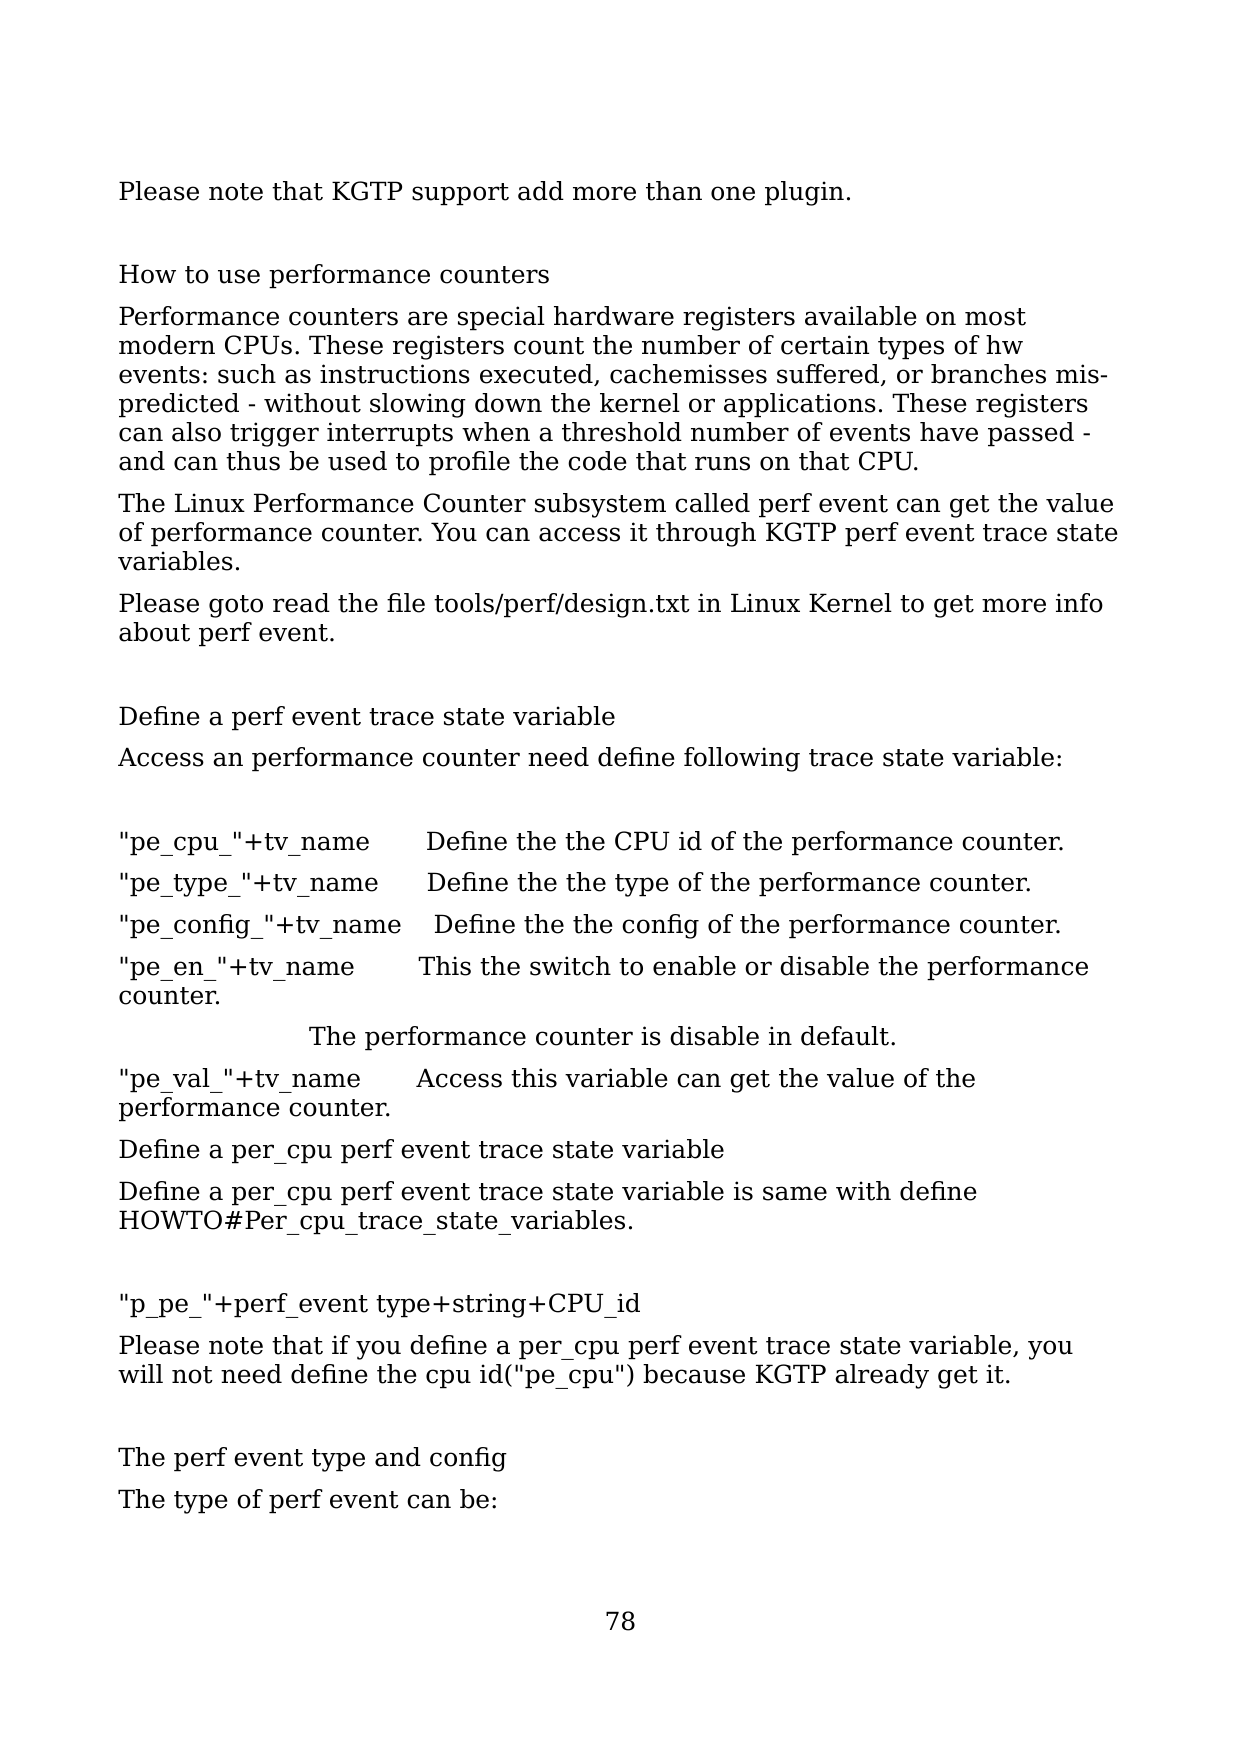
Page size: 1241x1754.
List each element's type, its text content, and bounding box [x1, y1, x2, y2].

text The Linux Performance Counter subsystem called perf event can get the value of performance counter. You can access it through KGTP perf event trace state variables. [118, 489, 1122, 577]
text Please note that KGTP support add more than one plugin. [118, 177, 1122, 206]
text Performance counters are special hardware registers available on most modern CPUs. These registers count the number of certain types of hw events: such as instructions executed, cachemisses suffered, or branches mis-predicted - without slowing down the kernel or applications. These registers can also trigger interrupts when a threshold number of events have passed - and can thus be used to profile the code that runs on that CPU. [118, 302, 1122, 477]
text Access an performance counter need define following trace state variable: [118, 743, 1122, 773]
text Define a perf event trace state variable [118, 702, 1122, 731]
text "pe_type_"+tv_name Define the the type of the performance counter. [118, 868, 1122, 898]
text Please note that if you define a per_cpu perf event trace state variable, you will not need define the cpu id("pe_cpu") because KGTP already get it. [118, 1331, 1122, 1389]
text Define a per_cpu perf event trace state variable [118, 1135, 1122, 1164]
text Please goto read the file tools/perf/design.txt in Linux Kernel to get more info about perf event. [118, 589, 1122, 648]
text The performance counter is disable in default. [118, 1023, 1122, 1052]
text "pe_en_"+tv_name This the switch to enable or disable the performance counter. [118, 952, 1122, 1010]
text Define a per_cpu perf event trace state variable is same with define HOWTO#Per_cpu_trace_state_variables. [118, 1177, 1122, 1235]
text "p_pe_"+perf_event type+string+CPU_id [118, 1289, 1122, 1318]
text How to use performance counters [118, 260, 1122, 289]
text "pe_config_"+tv_name Define the the config of the performance counter. [118, 910, 1122, 939]
text "pe_cpu_"+tv_name Define the the CPU id of the performance counter. [118, 827, 1122, 856]
text The type of perf event can be: [118, 1485, 1122, 1514]
text The perf event type and config [118, 1443, 1122, 1473]
text "pe_val_"+tv_name Access this variable can get the value of the performance counter. [118, 1064, 1122, 1123]
